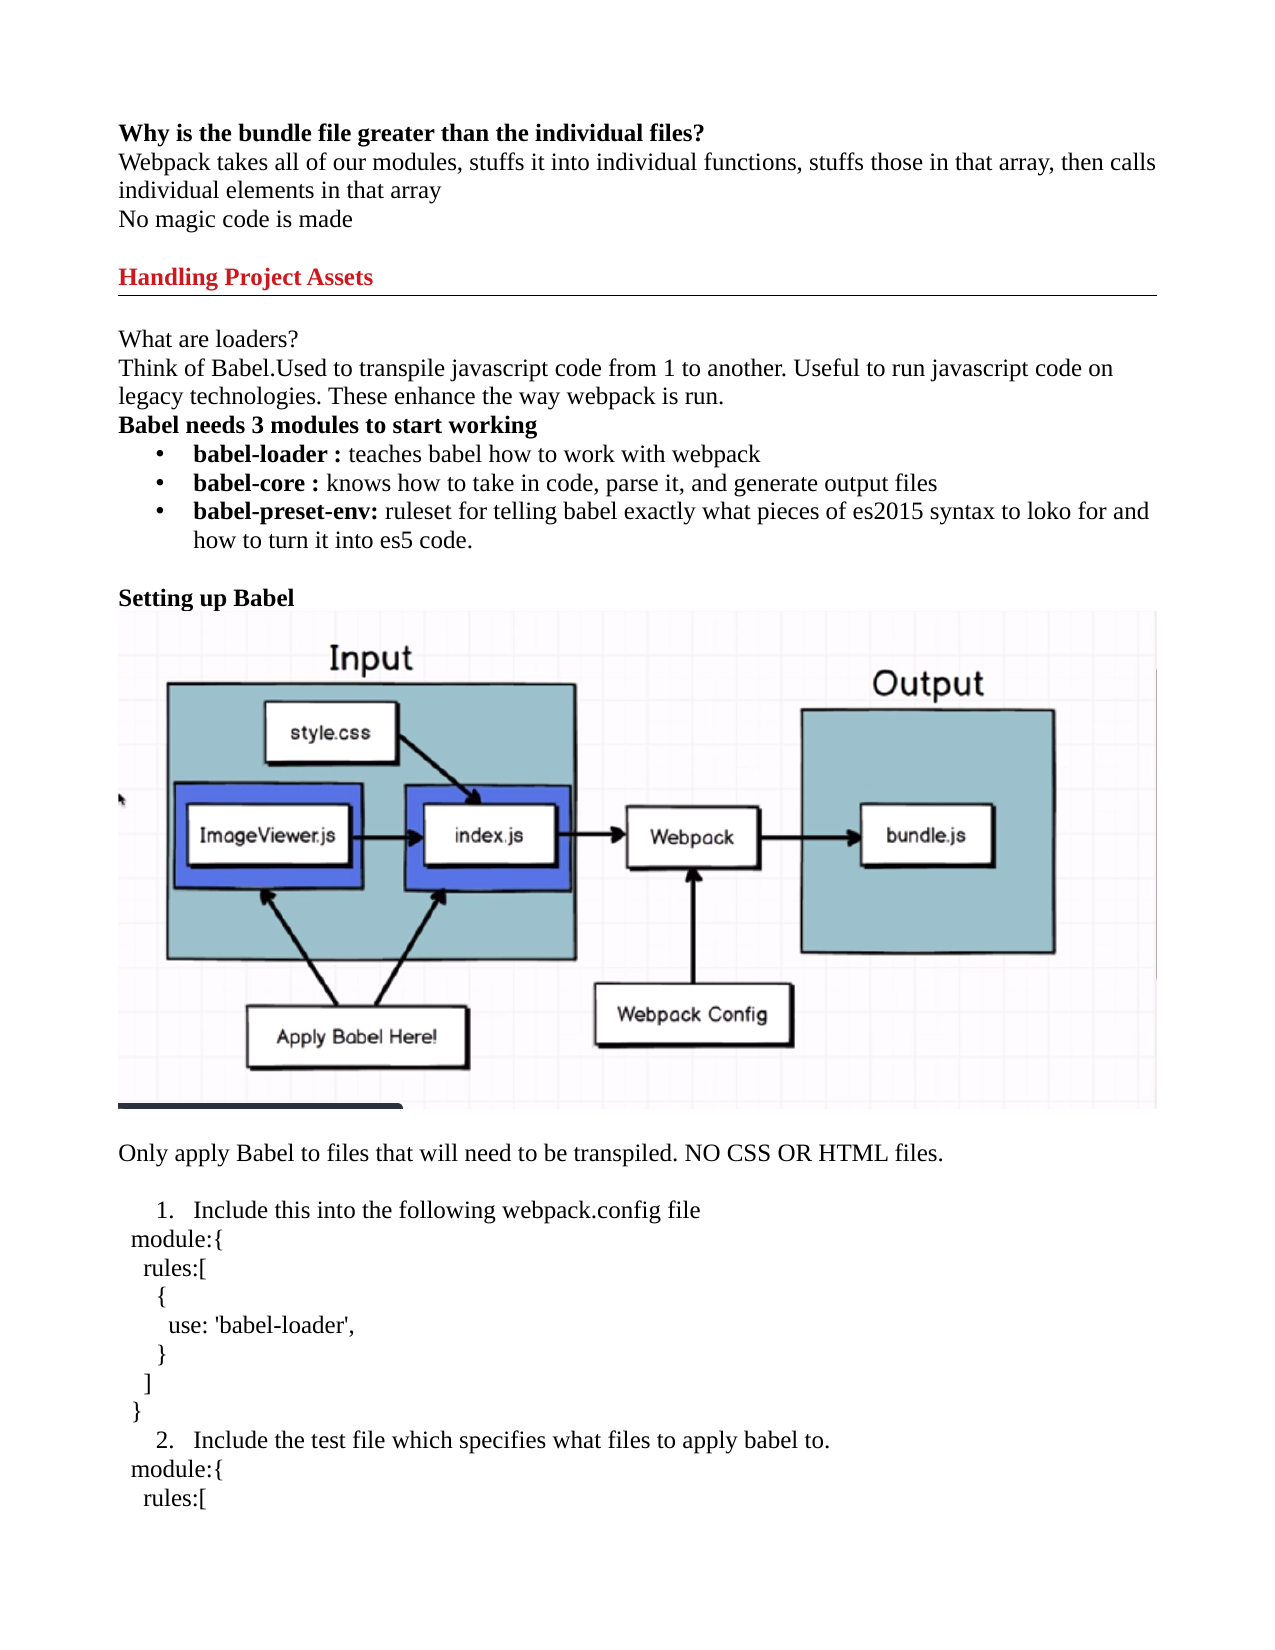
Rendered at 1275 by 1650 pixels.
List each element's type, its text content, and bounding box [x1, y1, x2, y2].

list babel-loader : teaches babel how to work with webpack [156, 439, 1157, 468]
text Webpack takes all of our modules, stuffs it into individual functions, stuffs those in that array, then calls individual elements in that array [118, 147, 1157, 204]
text module:{ [118, 1454, 1157, 1483]
text ] [118, 1368, 1157, 1396]
list Include this into the following webpack.config file [156, 1195, 1157, 1224]
text Handling Project Assets [118, 262, 1157, 295]
list babel-core : knows how to take in code, parse it, and generate output files [156, 468, 1157, 496]
text rules:[ [118, 1253, 1157, 1281]
text { [118, 1281, 1157, 1310]
text Setting up Babel [118, 583, 1157, 611]
text No magic code is made [118, 204, 1157, 233]
list Include the test file which specifies what files to apply babel to. [156, 1425, 1157, 1454]
text Why is the bundle file greater than the individual files? [118, 118, 1157, 147]
text use: 'babel-loader', [118, 1310, 1157, 1339]
list babel-preset-env: ruleset for telling babel exactly what pieces of es2015 syntax to loko for and how to turn it into es5 code. [156, 496, 1157, 554]
text Babel needs 3 modules to start working [118, 410, 1157, 439]
text module:{ [118, 1224, 1157, 1253]
text What are loaders? Think of Babel.Used to transpile javascript code from 1 to another. Useful to run javascript code on legacy technologies. These enhance the way webpack is run. [118, 324, 1157, 410]
text } [118, 1339, 1157, 1368]
text } [118, 1396, 1157, 1425]
text Only apply Babel to files that will need to be transpiled. NO CSS OR HTML files. [118, 1138, 1157, 1166]
text rules:[ [118, 1483, 1157, 1511]
picture [118, 611, 1157, 1109]
